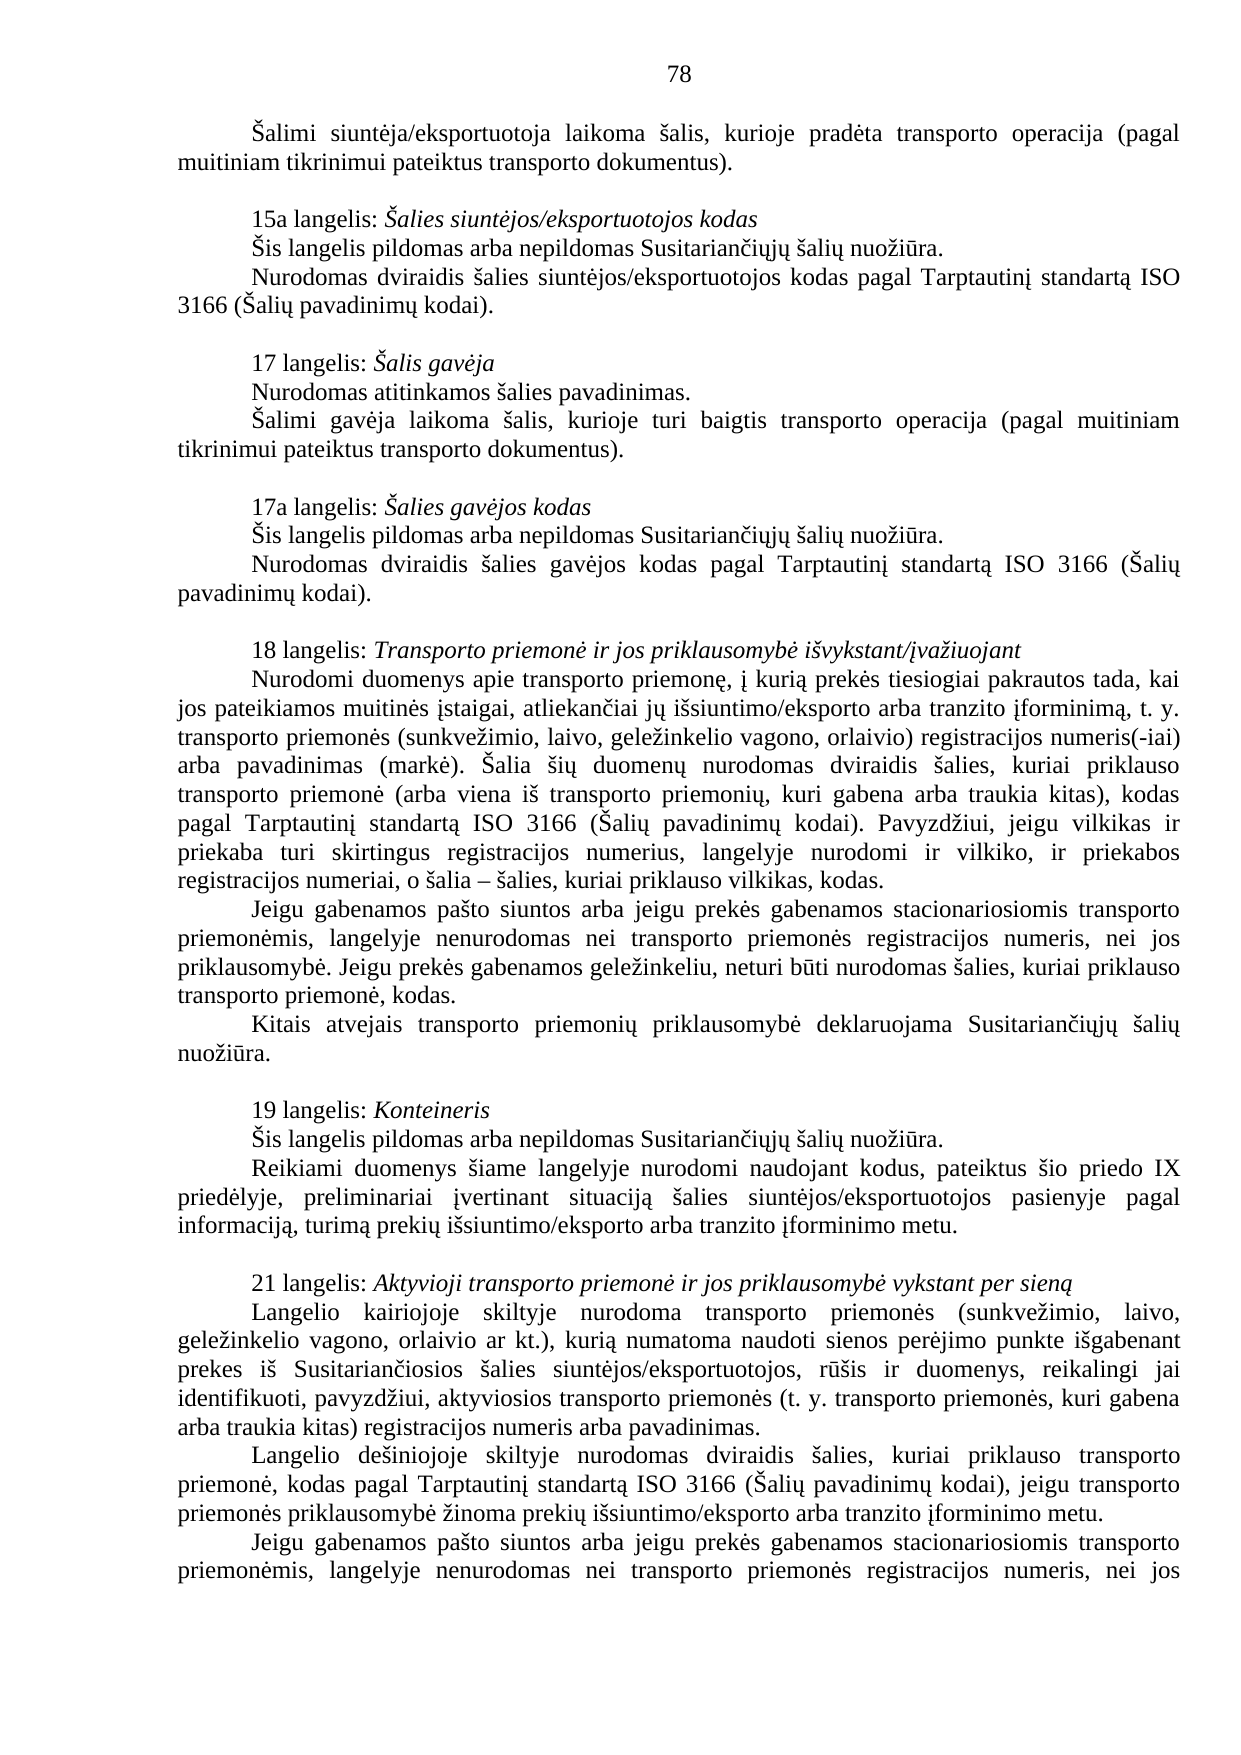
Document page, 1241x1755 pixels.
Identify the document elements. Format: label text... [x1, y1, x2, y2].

text Šalimi siuntėja/eksportuotoja laikoma šalis, kurioje pradėta transporto operacija (pagal muitiniam tikrinimui pateiktus transporto dokumentus). [177, 118, 1181, 176]
text Langelio kairiojoje skiltyje nurodoma transporto priemonės (sunkvežimio, laivo, geležinkelio vagono, orlaivio ar kt.), kurią numatoma naudoti sienos perėjimo punkte išgabenant prekes iš Susitariančiosios šalies siuntėjos/eksportuotojos, rūšis ir duomenys, reikalingi jai identifikuoti, pavyzdžiui, aktyviosios transporto priemonės (t. y. transporto priemonės, kuri gabena arba traukia kitas) registracijos numeris arba pavadinimas. [177, 1297, 1181, 1441]
text Nurodomas atitinkamos šalies pavadinimas. [177, 377, 1181, 406]
text Nurodomas dviraidis šalies siuntėjos/eksportuotojos kodas pagal Tarptautinį standartą ISO 3166 (Šalių pavadinimų kodai). [177, 262, 1181, 319]
text Šis langelis pildomas arba nepildomas Susitariančiųjų šalių nuožiūra. [177, 521, 1181, 549]
text Šalimi gavėja laikoma šalis, kurioje turi baigtis transporto operacija (pagal muitiniam tikrinimui pateiktus transporto dokumentus). [177, 406, 1181, 463]
text Jeigu gabenamos pašto siuntos arba jeigu prekės gabenamos stacionariosiomis transporto priemonėmis, langelyje nenurodomas nei transporto priemonės registracijos numeris, nei jos priklausomybė. Jeigu prekės gabenamos geležinkeliu, neturi būti nurodomas šalies, kuriai priklauso transporto priemonė, kodas. [177, 894, 1181, 1009]
text Šis langelis pildomas arba nepildomas Susitariančiųjų šalių nuožiūra. [177, 233, 1181, 262]
text 21 langelis: Aktyvioji transporto priemonė ir jos priklausomybė vykstant per sieną [177, 1268, 1181, 1297]
text 17a langelis: Šalies gavėjos kodas [177, 492, 1181, 521]
text 17 langelis: Šalis gavėja [177, 348, 1181, 377]
text Nurodomas dviraidis šalies gavėjos kodas pagal Tarptautinį standartą ISO 3166 (Šalių pavadinimų kodai). [177, 549, 1181, 607]
text 15a langelis: Šalies siuntėjos/eksportuotojos kodas [177, 204, 1181, 233]
text 18 langelis: Transporto priemonė ir jos priklausomybė išvykstant/įvažiuojant [177, 636, 1181, 664]
text 19 langelis: Konteineris [177, 1096, 1181, 1124]
text Kitais atvejais transporto priemonių priklausomybė deklaruojama Susitariančiųjų šalių nuožiūra. [177, 1009, 1181, 1067]
text Reikiami duomenys šiame langelyje nurodomi naudojant kodus, pateiktus šio priedo IX priedėlyje, preliminariai įvertinant situaciją šalies siuntėjos/eksportuotojos pasienyje pagal informaciją, turimą prekių išsiuntimo/eksporto arba tranzito įforminimo metu. [177, 1153, 1181, 1239]
text Šis langelis pildomas arba nepildomas Susitariančiųjų šalių nuožiūra. [177, 1124, 1181, 1153]
text Langelio dešiniojoje skiltyje nurodomas dviraidis šalies, kuriai priklauso transporto priemonė, kodas pagal Tarptautinį standartą ISO 3166 (Šalių pavadinimų kodai), jeigu transporto priemonės priklausomybė žinoma prekių išsiuntimo/eksporto arba tranzito įforminimo metu. [177, 1441, 1181, 1527]
text Nurodomi duomenys apie transporto priemonę, į kurią prekės tiesiogiai pakrautos tada, kai jos pateikiamos muitinės įstaigai, atliekančiai jų išsiuntimo/eksporto arba tranzito įforminimą, t. y. transporto priemonės (sunkvežimio, laivo, geležinkelio vagono, orlaivio) registracijos numeris(-iai) arba pavadinimas (markė). Šalia šių duomenų nurodomas dviraidis šalies, kuriai priklauso transporto priemonė (arba viena iš transporto priemonių, kuri gabena arba traukia kitas), kodas pagal Tarptautinį standartą ISO 3166 (Šalių pavadinimų kodai). Pavyzdžiui, jeigu vilkikas ir priekaba turi skirtingus registracijos numerius, langelyje nurodomi ir vilkiko, ir priekabos registracijos numeriai, o šalia – šalies, kuriai priklauso vilkikas, kodas. [177, 664, 1181, 894]
text Jeigu gabenamos pašto siuntos arba jeigu prekės gabenamos stacionariosiomis transporto priemonėmis, langelyje nenurodomas nei transporto priemonės registracijos numeris, nei jos [177, 1527, 1181, 1584]
